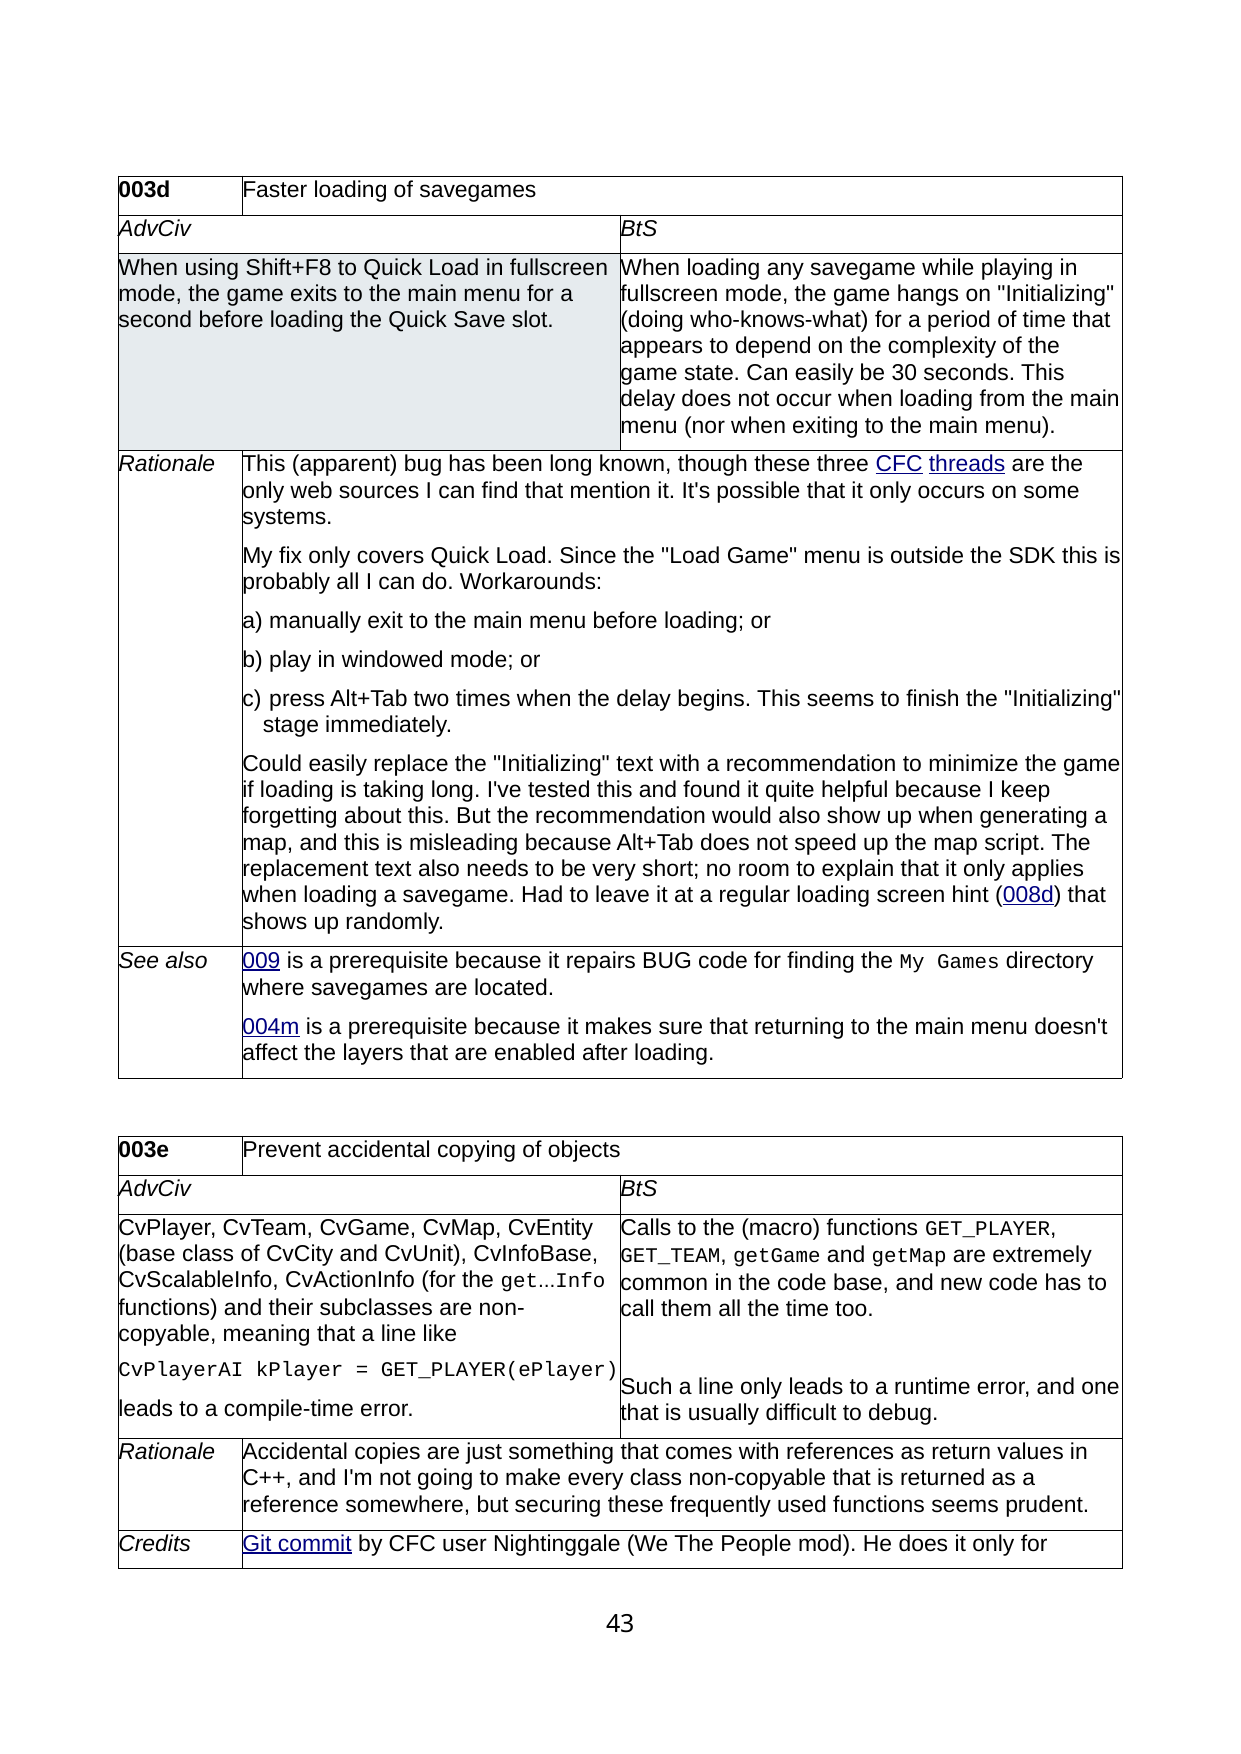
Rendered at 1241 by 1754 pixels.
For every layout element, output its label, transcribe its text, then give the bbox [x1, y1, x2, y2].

table_cell BtS [621, 1176, 1122, 1213]
table_cell Calls to the (macro) functions GET_PLAYER, GET_TEAM, getGame and getMap are extremely common in the code base, and new code has to call them all the time too. Such a line only leads to a runtime error, and one that is usually difficult to debug. [621, 1215, 1122, 1438]
table_header 003e [119, 1137, 242, 1174]
table_cell Accidental copies are just something that comes with references as return values in C++, and I'm not going to make every class non-copyable that is returned as a reference somewhere, but securing these frequently used functions seems prudent. [243, 1439, 1122, 1529]
table_cell 009 is a prerequisite because it repairs BUG code for finding the My Games directory where savegames are located. 004m is a prerequisite because it makes sure that returning to the main menu doesn't affect the layers that are enabled after loading. [243, 947, 1122, 1078]
table_cell Credits [119, 1531, 242, 1568]
table_cell CvPlayer, CvTeam, CvGame, CvMap, CvEntity (base class of CvCity and CvUnit), CvInfoBase, CvScalableInfo, CvActionInfo (for the get...Info functions) and their subclasses are non-copyable, meaning that a line like CvPlayerAI kPlayer = GET_PLAYER(ePlayer) leads to a compile-time error. [119, 1215, 620, 1438]
table_cell Rationale [119, 1439, 242, 1529]
table_cell When using Shift+F8 to Quick Load in fullscreen mode, the game exits to the main menu for a second before loading the Quick Save slot. [119, 254, 620, 450]
table_cell This (apparent) bug has been long known, though these three CFC threads are the only web sources I can find that mention it. It's possible that it only occurs on some systems. My fix only covers Quick Load. Since the "Load Game" menu is outside the SDK this is probably all I can do. Workarounds: manually exit to the main menu before loading; or play in windowed mode; or press Alt+Tab two times when the delay begins. This seems to finish the "Initializing" stage immediately. Could easily replace the "Initializing" text with a recommendation to minimize the game if loading is taking long. I've tested this and found it quite helpful because I keep forgetting about this. But the recommendation would also show up when generating a map, and this is misleading because Alt+Tab does not speed up the map script. The replacement text also needs to be very short; no room to explain that it only applies when loading a savegame. Had to leave it at a regular loading screen hint (008d) that shows up randomly. [243, 451, 1122, 946]
table_cell BtS [621, 216, 1122, 253]
table_cell AdvCiv [119, 1176, 620, 1213]
table_header Prevent accidental copying of objects [243, 1137, 1122, 1174]
table_cell See also [119, 947, 242, 1078]
table_header 003d [119, 177, 242, 214]
table_header Faster loading of savegames [243, 177, 1122, 214]
table_cell Git commit by CFC user Nightinggale (We The People mod). He does it only for [243, 1531, 1122, 1568]
table_cell AdvCiv [119, 216, 620, 253]
table_cell When loading any savegame while playing in fullscreen mode, the game hangs on "Initializing" (doing who-knows-what) for a period of time that appears to depend on the complexity of the game state. Can easily be 30 seconds. This delay does not occur when loading from the main menu (nor when exiting to the main menu). [621, 254, 1122, 450]
table_cell Rationale [119, 451, 242, 946]
